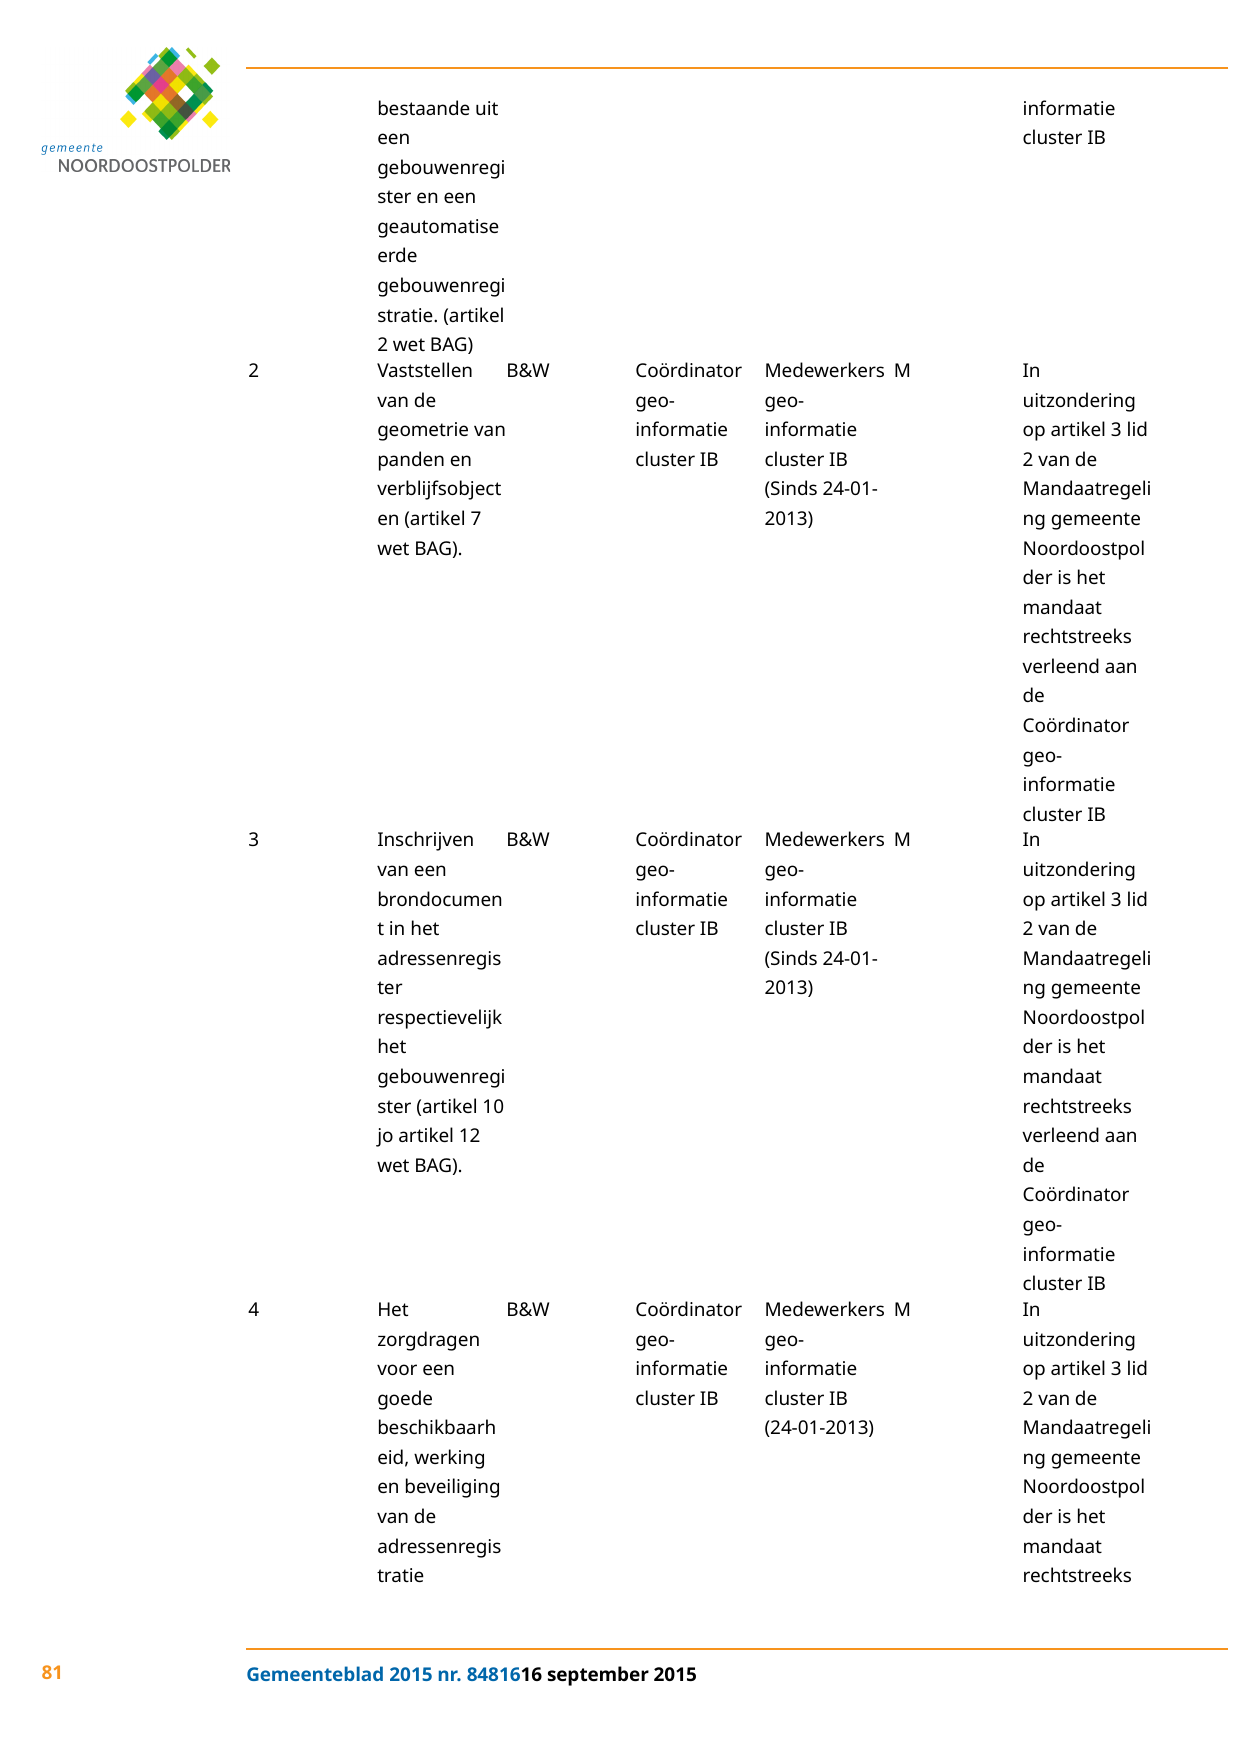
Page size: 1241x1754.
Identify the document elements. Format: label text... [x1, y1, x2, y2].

table_header [635, 95, 764, 357]
table_cell Medewerkers geo-informatie cluster IB (Sinds 24-01-2013) [764, 827, 893, 1296]
table_cell Inschrijven van een brondocument in het adressenregister respectievelijk het gebouwenregister (artikel 10 jo artikel 12 wet BAG). [377, 827, 506, 1296]
table_cell Coördinator geo-informatie cluster IB [635, 357, 764, 827]
table_header [894, 95, 1022, 357]
table_cell Vaststellen van de geometrie van panden en verblijfsobjecten (artikel 7 wet BAG). [377, 357, 506, 827]
table_cell 2 [248, 357, 377, 827]
table_cell Coördinator geo-informatie cluster IB [635, 1296, 764, 1588]
table_cell Medewerkers geo-informatie cluster IB (24-01-2013) [764, 1296, 893, 1588]
table_cell Coördinator geo-informatie cluster IB [635, 827, 764, 1296]
table_cell B&W [506, 827, 635, 1296]
table_header [506, 95, 635, 357]
table_cell M [894, 357, 1022, 827]
table_cell M [894, 827, 1022, 1296]
table_cell In uitzondering op artikel 3 lid 2 van de Mandaatregeling gemeente Noordoostpolder is het mandaat rechtstreeks verleend aan de Coördinator geo-informatie cluster IB [1023, 357, 1152, 827]
table_header [248, 95, 377, 357]
table_cell Medewerkers geo-informatie cluster IB (Sinds 24-01-2013) [764, 357, 893, 827]
table_cell In uitzondering op artikel 3 lid 2 van de Mandaatregeling gemeente Noordoostpolder is het mandaat rechtstreeks verleend aan de Coördinator geo-informatie cluster IB [1023, 827, 1152, 1296]
table_cell B&W [506, 357, 635, 827]
table_header bestaande uit een gebouwenregister en een geautomatiseerde gebouwenregistratie. (artikel 2 wet BAG) [377, 95, 506, 357]
table_header [764, 95, 893, 357]
table_cell M [894, 1296, 1022, 1588]
table_cell 4 [248, 1296, 377, 1588]
table_cell 3 [248, 827, 377, 1296]
table_cell In uitzondering op artikel 3 lid 2 van de Mandaatregeling gemeente Noordoostpolder is het mandaat rechtstreeks [1023, 1296, 1152, 1588]
table_header informatie cluster IB [1023, 95, 1152, 357]
picture [41, 47, 231, 172]
table_cell B&W [506, 1296, 635, 1588]
table_cell Het zorgdragen voor een goede beschikbaarheid, werking en beveiliging van de adressenregistratie [377, 1296, 506, 1588]
